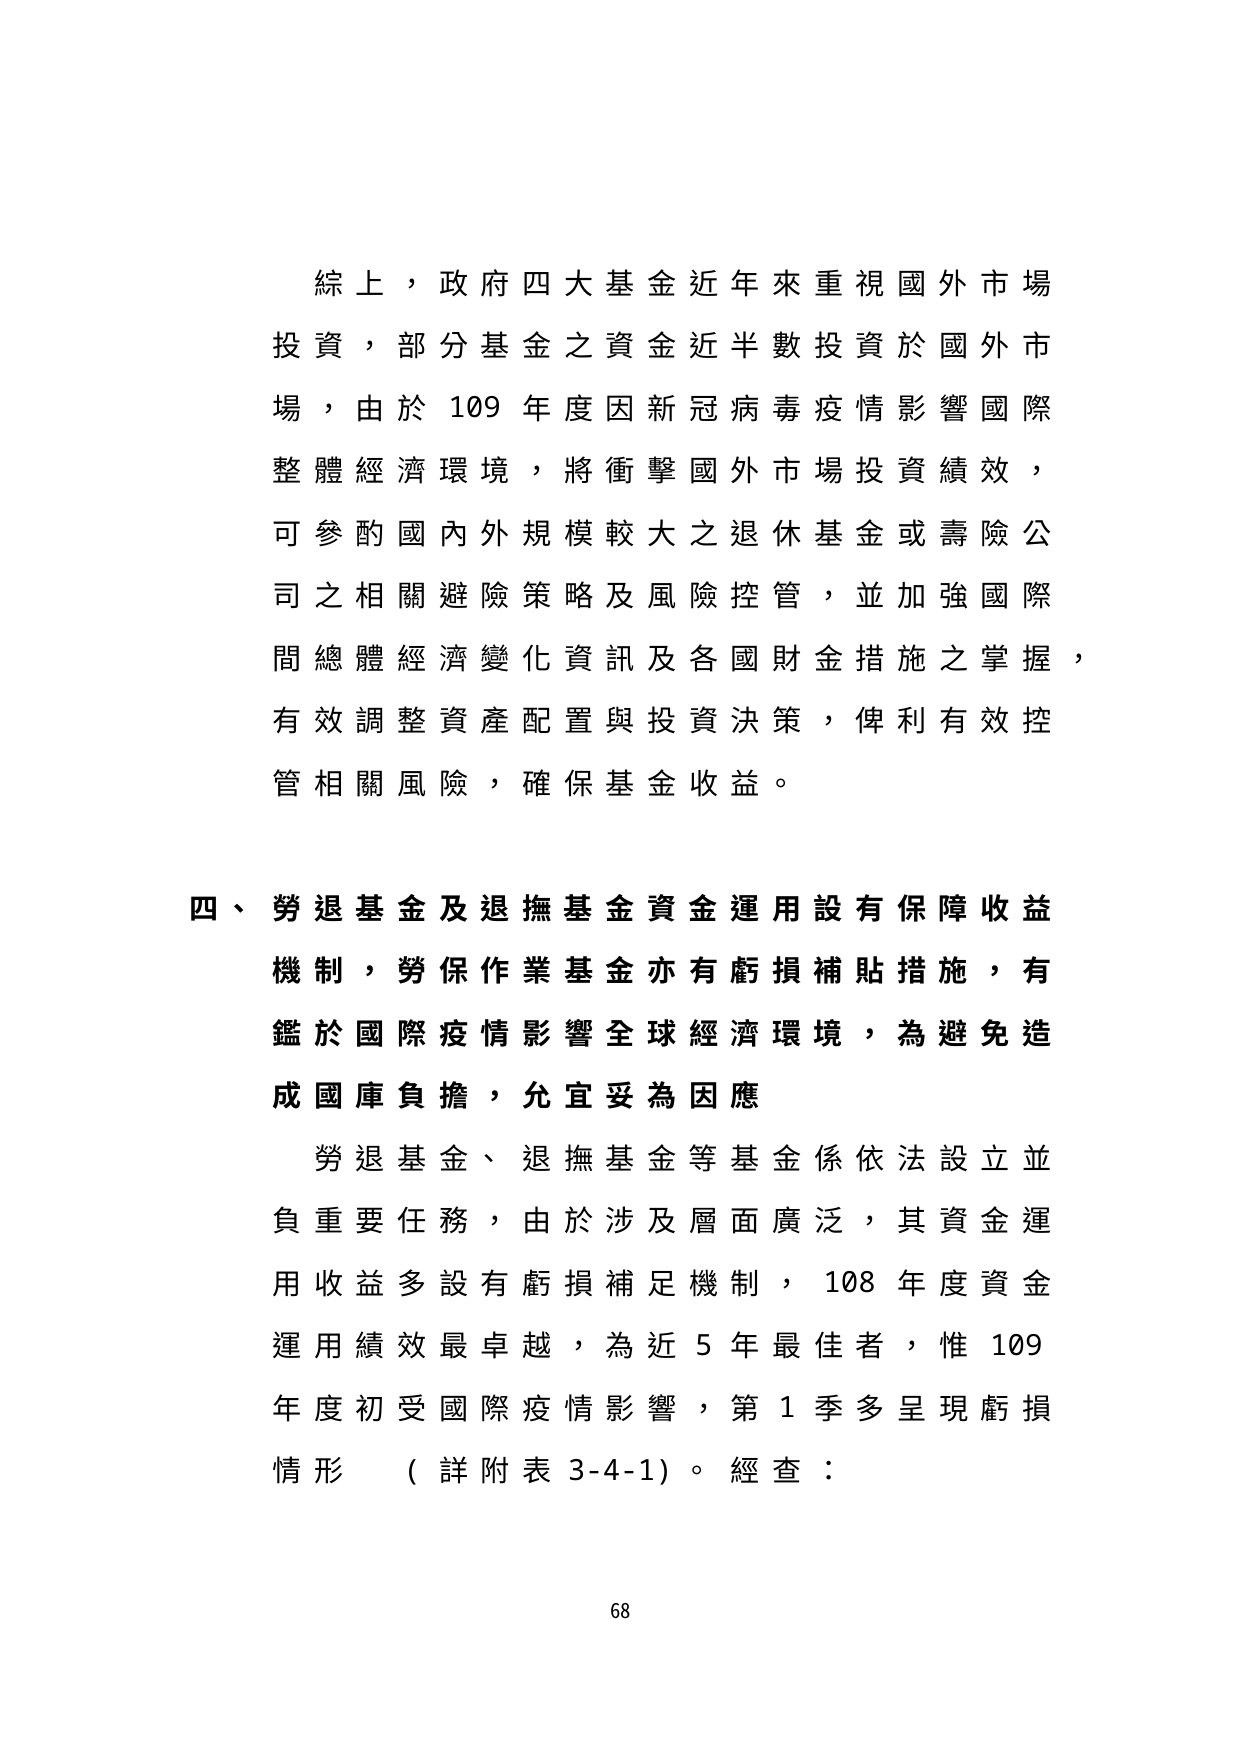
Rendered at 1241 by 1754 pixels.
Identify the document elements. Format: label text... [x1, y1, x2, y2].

text 勞退基金、退撫基金等基金係依法設立並負重要任務，由於涉及層面廣泛，其資金運用收益多設有虧損補足機制，108年度資金運用績效最卓越，為近5年最佳者，惟109年度初受國際疫情影響，第1季多呈現虧損情形 (詳附表3-4-1)。經查： [242, 1115, 1058, 1490]
text 四、勞退基金及退撫基金資金運用設有保障收益機制，勞保作業基金亦有虧損補貼措施，有鑑於國際疫情影響全球經濟環境，為避免造成國庫負擔，允宜妥為因應 [183, 865, 1058, 1115]
text 綜上，政府四大基金近年來重視國外市場投資，部分基金之資金近半數投資於國外市場，由於109年度因新冠病毒疫情影響國際整體經濟環境，將衝擊國外市場投資績效，可參酌國內外規模較大之退休基金或壽險公司之相關避險策略及風險控管，並加強國際間總體經濟變化資訊及各國財金措施之掌握，有效調整資產配置與投資決策，俾利有效控管相關風險，確保基金收益。 [242, 240, 1058, 802]
